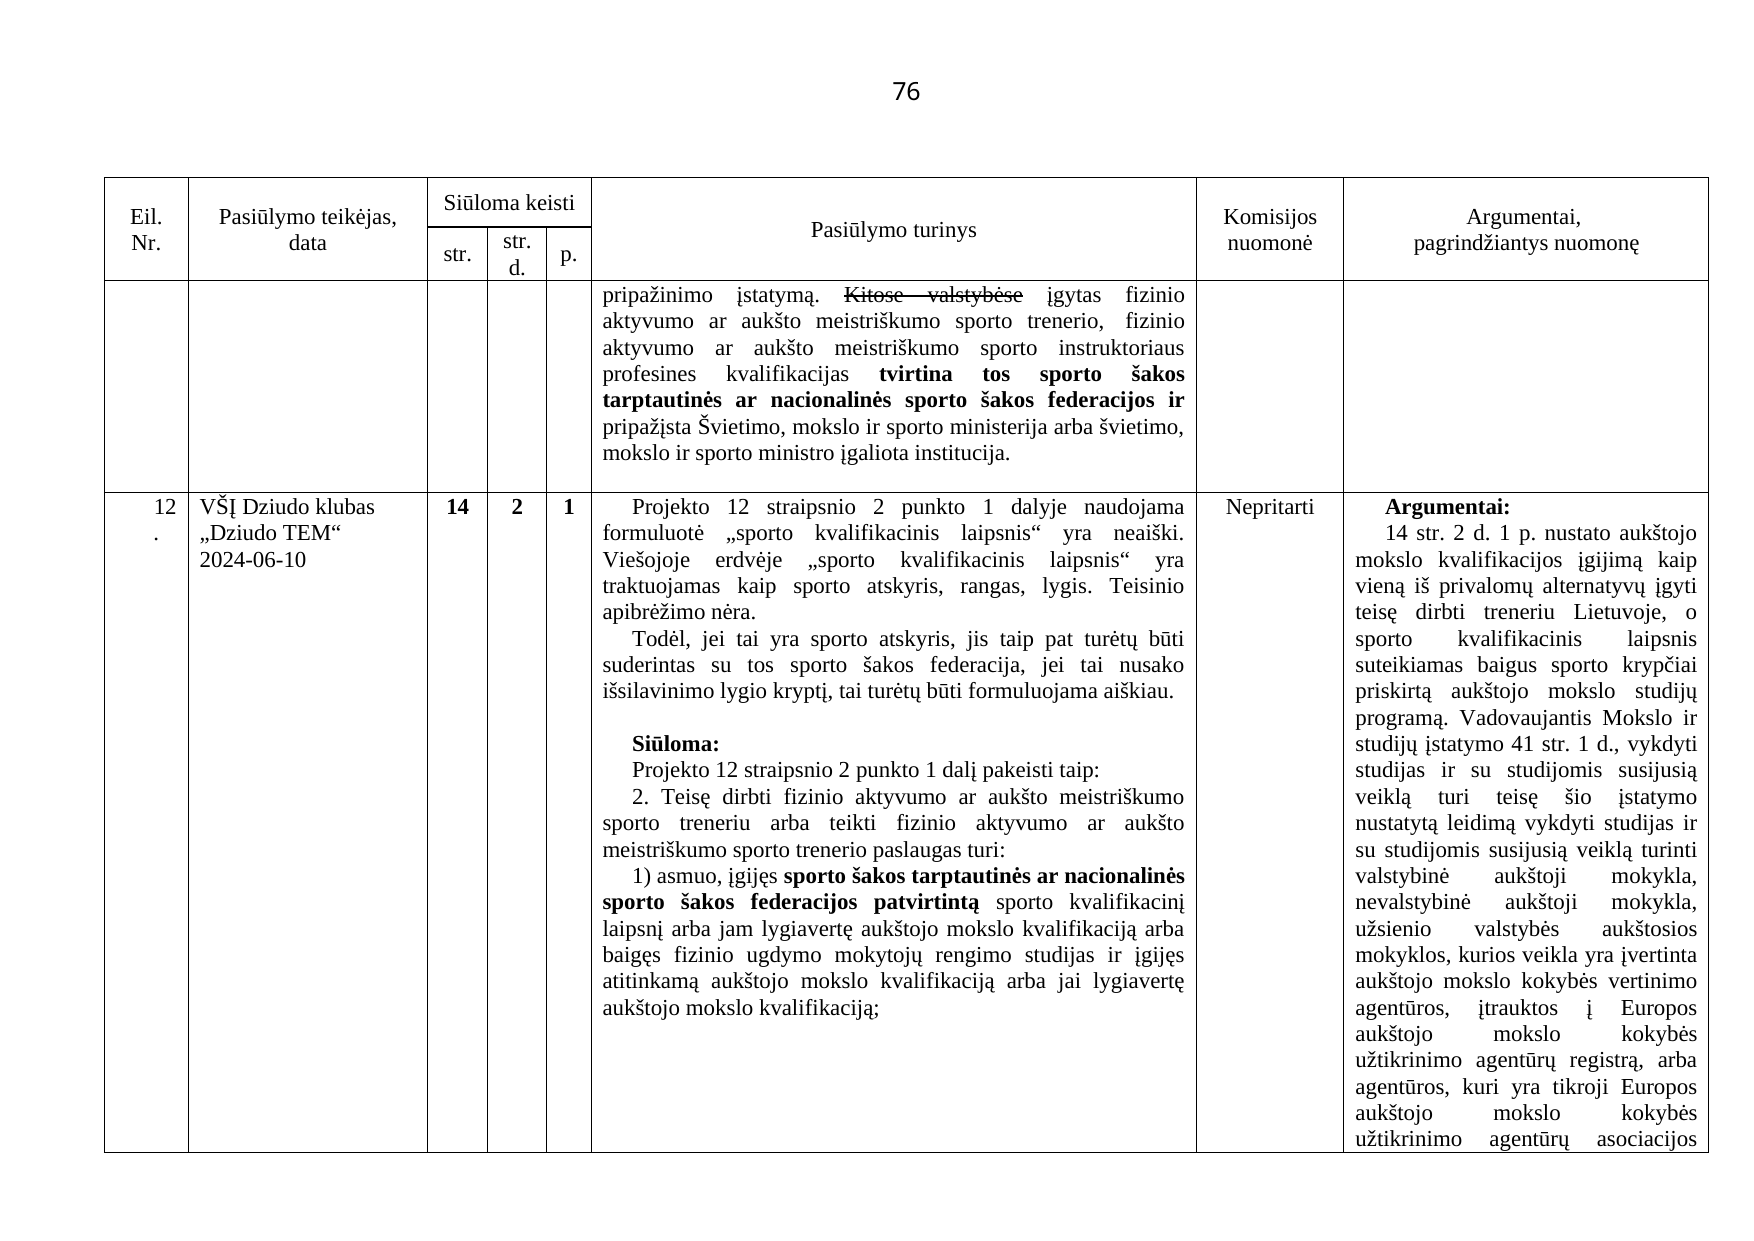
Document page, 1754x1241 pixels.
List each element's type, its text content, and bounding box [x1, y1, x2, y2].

table_cell 2 [488, 493, 546, 1152]
table_cell [428, 281, 487, 492]
table_cell Projekto 12 straipsnio 2 punkto 1 dalyje naudojama formuluotė „sporto kvalifikacinis laipsnis“ yra neaiški. Viešojoje erdvėje „sporto kvalifikacinis laipsnis“ yra traktuojamas kaip sporto atskyris, rangas, lygis. Teisinio apibrėžimo nėra. Todėl, jei tai yra sporto atskyris, jis taip pat turėtų būti suderintas su tos sporto šakos federacija, jei tai nusako išsilavinimo lygio kryptį, tai turėtų būti formuluojama aiškiau. Siūloma: Projekto 12 straipsnio 2 punkto 1 dalį pakeisti taip: 2. Teisę dirbti fizinio aktyvumo ar aukšto meistriškumo sporto treneriu arba teikti fizinio aktyvumo ar aukšto meistriškumo sporto trenerio paslaugas turi: 1) asmuo, įgijęs sporto šakos tarptautinės ar nacionalinės sporto šakos federacijos patvirtintą sporto kvalifikacinį laipsnį arba jam lygiavertę aukštojo mokslo kvalifikaciją arba baigęs fizinio ugdymo mokytojų rengimo studijas ir įgijęs atitinkamą aukštojo mokslo kvalifikaciją arba jai lygiavertę aukštojo mokslo kvalifikaciją; [592, 493, 1196, 1152]
table_cell VŠĮ Dziudo klubas „Dziudo TEM“ 2024-06-10 [189, 493, 427, 1152]
table_header Eil. Nr. [105, 178, 188, 280]
table_cell 14 [428, 493, 487, 1152]
table_header Argumentai, pagrindžiantys nuomonę [1344, 178, 1708, 280]
table_cell [1197, 281, 1343, 492]
table_cell Nepritarti [1197, 493, 1343, 1152]
table_cell pripažinimo įstatymą. Kitose valstybėse įgytas fizinio aktyvumo ar aukšto meistriškumo sporto trenerio, fizinio aktyvumo ar aukšto meistriškumo sporto instruktoriaus profesines kvalifikacijas tvirtina tos sporto šakos tarptautinės ar nacionalinės sporto šakos federacijos ir pripažįsta Švietimo, mokslo ir sporto ministerija arba švietimo, mokslo ir sporto ministro įgaliota institucija. [592, 281, 1196, 492]
table_cell [105, 493, 188, 1152]
table_header Siūloma keisti [428, 178, 591, 226]
table_header Komisijos nuomonė [1197, 178, 1343, 280]
table_cell [1344, 281, 1708, 492]
table_cell p. [547, 228, 591, 280]
table_cell [547, 281, 591, 492]
table_cell [189, 281, 427, 492]
table_cell 1 [547, 493, 591, 1152]
table_cell str. [428, 228, 487, 280]
table_cell Argumentai: 14 str. 2 d. 1 p. nustato aukštojo mokslo kvalifikacijos įgijimą kaip vieną iš privalomų alternatyvų įgyti teisę dirbti treneriu Lietuvoje, o sporto kvalifikacinis laipsnis suteikiamas baigus sporto krypčiai priskirtą aukštojo mokslo studijų programą. Vadovaujantis Mokslo ir studijų įstatymo 41 str. 1 d., vykdyti studijas ir su studijomis susijusią veiklą turi teisę šio įstatymo nustatytą leidimą vykdyti studijas ir su studijomis susijusią veiklą turinti valstybinė aukštoji mokykla, nevalstybinė aukštoji mokykla, užsienio valstybės aukštosios mokyklos, kurios veikla yra įvertinta aukštojo mokslo kokybės vertinimo agentūros, įtrauktos į Europos aukštojo mokslo kokybės užtikrinimo agentūrų registrą, arba agentūros, kuri yra tikroji Europos aukštojo mokslo kokybės užtikrinimo agentūrų asociacijos [1344, 493, 1708, 1152]
table_header Pasiūlymo turinys [592, 178, 1196, 280]
table_cell str. d. [488, 228, 546, 280]
table_header Pasiūlymo teikėjas, data [189, 178, 427, 280]
table_cell [488, 281, 546, 492]
table_cell [105, 281, 188, 492]
